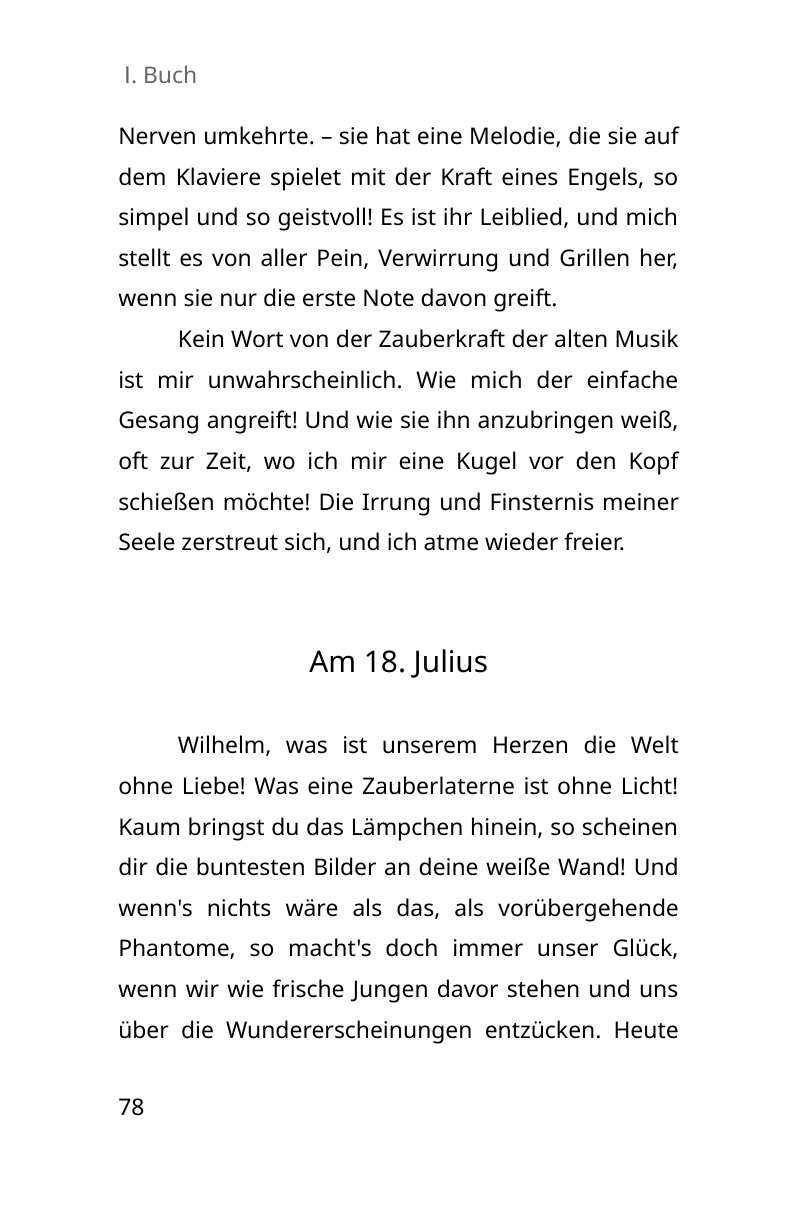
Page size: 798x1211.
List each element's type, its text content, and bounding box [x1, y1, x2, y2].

text Wilhelm, was ist unserem Herzen die Welt ohne Liebe! Was eine Zauberlaterne ist ohne Licht! Kaum bringst du das Lämpchen hinein, so scheinen dir die buntesten Bilder an deine weiße Wand! Und wenn's nichts wäre als das, als vorübergehende Phantome, so macht's doch immer unser Glück, wenn wir wie frische Jungen davor stehen und uns über die Wundererscheinungen entzücken. Heute [118, 705, 679, 1045]
text Kein Wort von der Zauberkraft der alten Musik ist mir unwahrscheinlich. Wie mich der einfache Gesang angreift! Und wie sie ihn anzubringen weiß, oft zur Zeit, wo ich mir eine Kugel vor den Kopf schießen möchte! Die Irrung und Finsternis meiner Seele zerstreut sich, und ich atme wieder freier. [118, 323, 679, 557]
subtitle Am 18. Julius [118, 602, 679, 681]
text Nerven umkehrte. – sie hat eine Melodie, die sie auf dem Klaviere spielet mit der Kraft eines Engels, so simpel und so geistvoll! Es ist ihr Leiblied, und mich stellt es von aller Pein, Verwirrung und Grillen her, wenn sie nur die erste Note davon greift. [118, 120, 679, 313]
